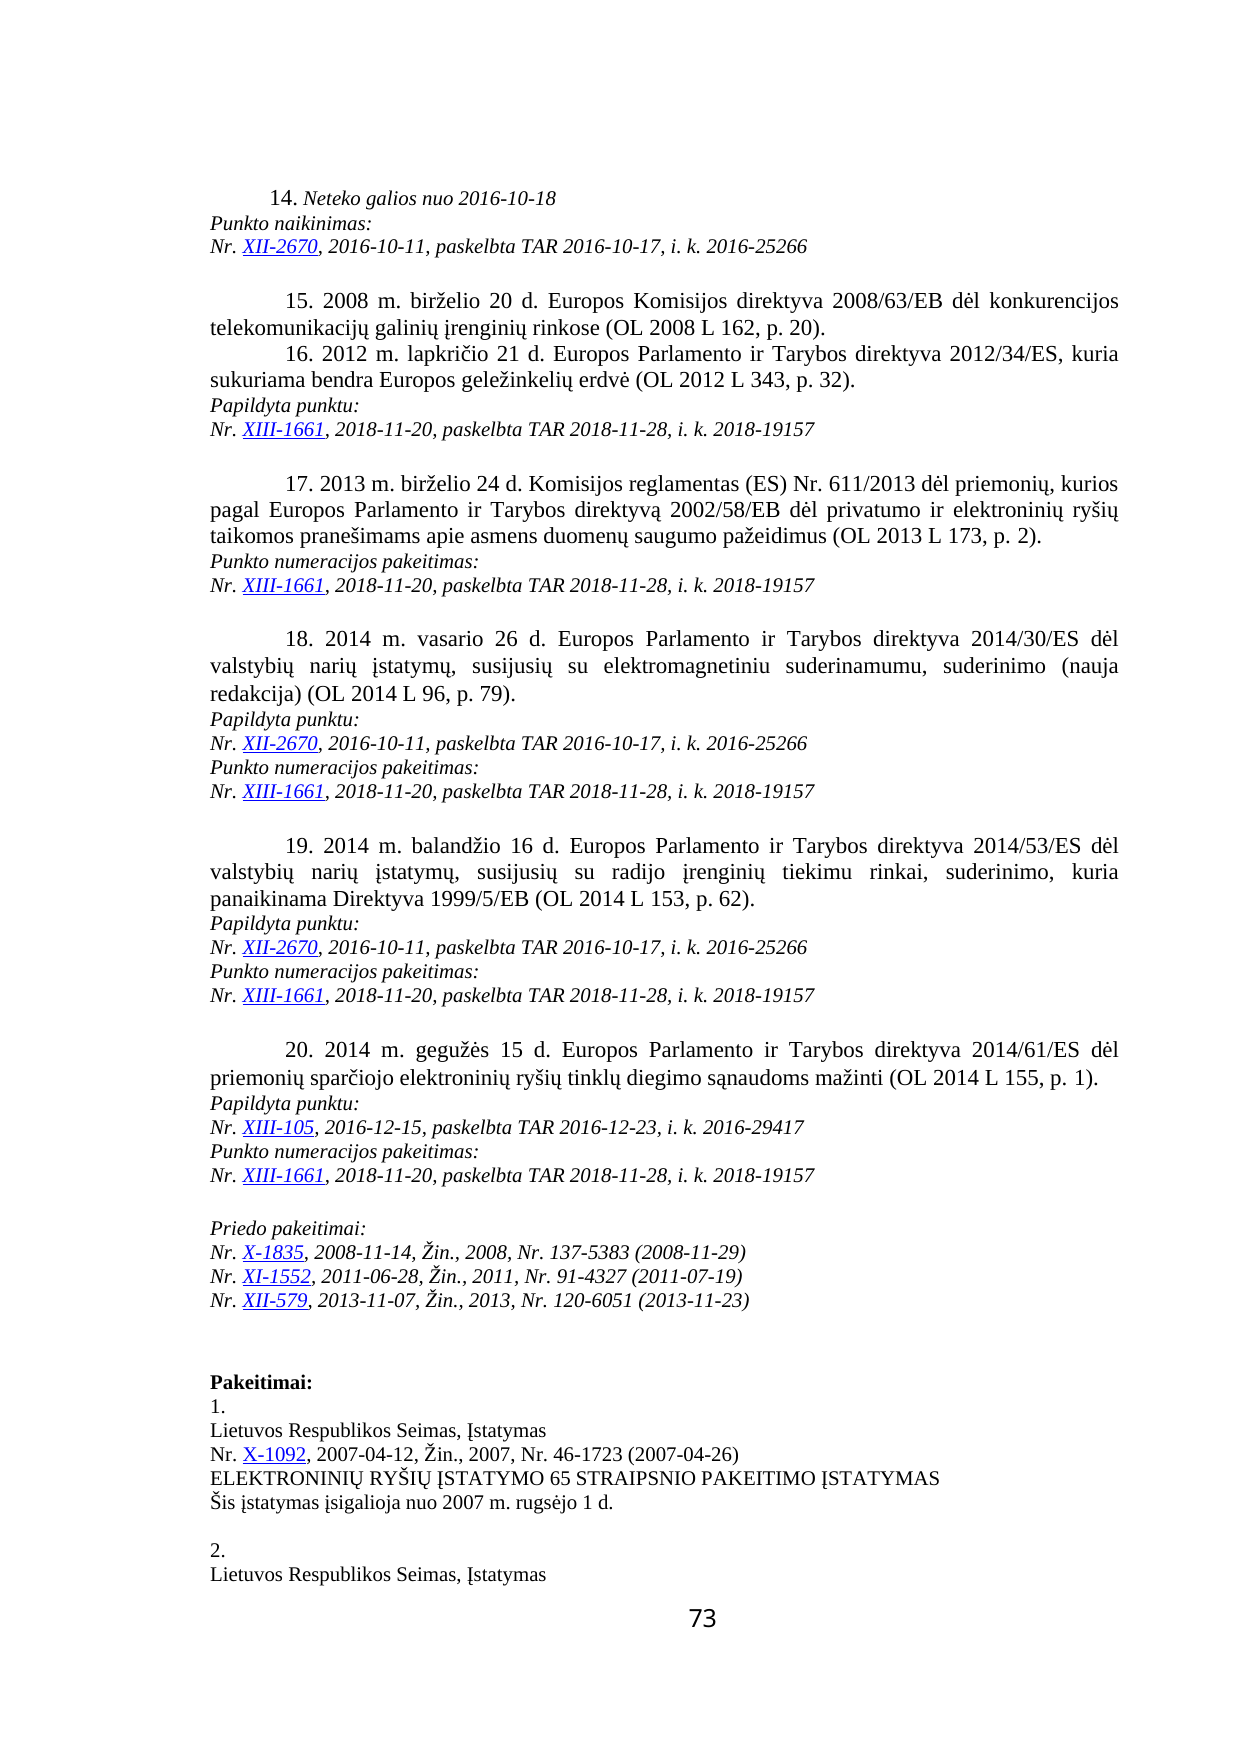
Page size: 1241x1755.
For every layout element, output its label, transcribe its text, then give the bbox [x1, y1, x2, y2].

text Nr. XIII-1661, 2018-11-20, paskelbta TAR 2018-11-28, i. k. 2018-19157 [210, 417, 1120, 441]
text Šis įstatymas įsigalioja nuo 2007 m. rugsėjo 1 d. [210, 1490, 1120, 1514]
text Nr. XIII-1661, 2018-11-20, paskelbta TAR 2018-11-28, i. k. 2018-19157 [210, 779, 1120, 803]
text 1. [210, 1394, 1120, 1418]
text 15. 2008 m. birželio 20 d. Europos Komisijos direktyva 2008/63/EB dėl konkurencijos telekomunikacijų galinių įrenginių rinkose (OL 2008 L 162, p. 20). [210, 287, 1120, 340]
text Nr. X-1835, 2008-11-14, Žin., 2008, Nr. 137-5383 (2008-11-29) [210, 1240, 1120, 1264]
text 18. 2014 m. vasario 26 d. Europos Parlamento ir Tarybos direktyva 2014/30/ES dėl valstybių narių įstatymų, susijusių su elektromagnetiniu suderinamumu, suderinimo (nauja redakcija) (OL 2014 L 96, p. 79). [210, 626, 1120, 707]
text Nr. XI-1552, 2011-06-28, Žin., 2011, Nr. 91-4327 (2011-07-19) [210, 1264, 1120, 1288]
text Priedo pakeitimai: [210, 1216, 1120, 1240]
text Nr. XII-579, 2013-11-07, Žin., 2013, Nr. 120-6051 (2013-11-23) [210, 1288, 1120, 1312]
text Pakeitimai: [210, 1370, 1120, 1394]
text Nr. XII-2670, 2016-10-11, paskelbta TAR 2016-10-17, i. k. 2016-25266 [210, 731, 1120, 755]
text Papildyta punktu: [210, 911, 1120, 935]
text Nr. XIII-1661, 2018-11-20, paskelbta TAR 2018-11-28, i. k. 2018-19157 [210, 1163, 1120, 1187]
text 20. 2014 m. gegužės 15 d. Europos Parlamento ir Tarybos direktyva 2014/61/ES dėl priemonių sparčiojo elektroninių ryšių tinklų diegimo sąnaudoms mažinti (OL 2014 L 155, p. 1). [210, 1036, 1120, 1091]
text 14. Neteko galios nuo 2016-10-18 [210, 184, 1120, 210]
text 2. [210, 1538, 1120, 1562]
text Nr. XIII-1661, 2018-11-20, paskelbta TAR 2018-11-28, i. k. 2018-19157 [210, 983, 1120, 1007]
text Papildyta punktu: [210, 1091, 1120, 1115]
text ELEKTRONINIŲ RYŠIŲ ĮSTATYMO 65 STRAIPSNIO PAKEITIMO ĮSTATYMAS [210, 1466, 1120, 1490]
text 17. 2013 m. birželio 24 d. Komisijos reglamentas (ES) Nr. 611/2013 dėl priemonių, kurios pagal Europos Parlamento ir Tarybos direktyvą 2002/58/EB dėl privatumo ir elektroninių ryšių taikomos pranešimams apie asmens duomenų saugumo pažeidimus (OL 2013 L 173, p. 2). [210, 469, 1120, 549]
text Punkto numeracijos pakeitimas: [210, 755, 1120, 779]
text Punkto numeracijos pakeitimas: [210, 1139, 1120, 1163]
text Nr. XIII-1661, 2018-11-20, paskelbta TAR 2018-11-28, i. k. 2018-19157 [210, 573, 1120, 597]
text Lietuvos Respublikos Seimas, Įstatymas [210, 1562, 1120, 1586]
text 19. 2014 m. balandžio 16 d. Europos Parlamento ir Tarybos direktyva 2014/53/ES dėl valstybių narių įstatymų, susijusių su radijo įrenginių tiekimu rinkai, suderinimo, kuria panaikinama Direktyva 1999/5/EB (OL 2014 L 153, p. 62). [210, 832, 1120, 911]
text Punkto naikinimas: [210, 210, 1120, 234]
text Papildyta punktu: [210, 393, 1120, 417]
text Punkto numeracijos pakeitimas: [210, 959, 1120, 983]
text Punkto numeracijos pakeitimas: [210, 549, 1120, 573]
text Nr. XII-2670, 2016-10-11, paskelbta TAR 2016-10-17, i. k. 2016-25266 [210, 234, 1120, 258]
text Lietuvos Respublikos Seimas, Įstatymas [210, 1418, 1120, 1442]
text Nr. XII-2670, 2016-10-11, paskelbta TAR 2016-10-17, i. k. 2016-25266 [210, 935, 1120, 959]
text Nr. XIII-105, 2016-12-15, paskelbta TAR 2016-12-23, i. k. 2016-29417 [210, 1115, 1120, 1139]
text Papildyta punktu: [210, 707, 1120, 731]
text Nr. X-1092, 2007-04-12, Žin., 2007, Nr. 46-1723 (2007-04-26) [210, 1442, 1120, 1466]
text 16. 2012 m. lapkričio 21 d. Europos Parlamento ir Tarybos direktyva 2012/34/ES, kuria sukuriama bendra Europos geležinkelių erdvė (OL 2012 L 343, p. 32). [210, 340, 1120, 393]
